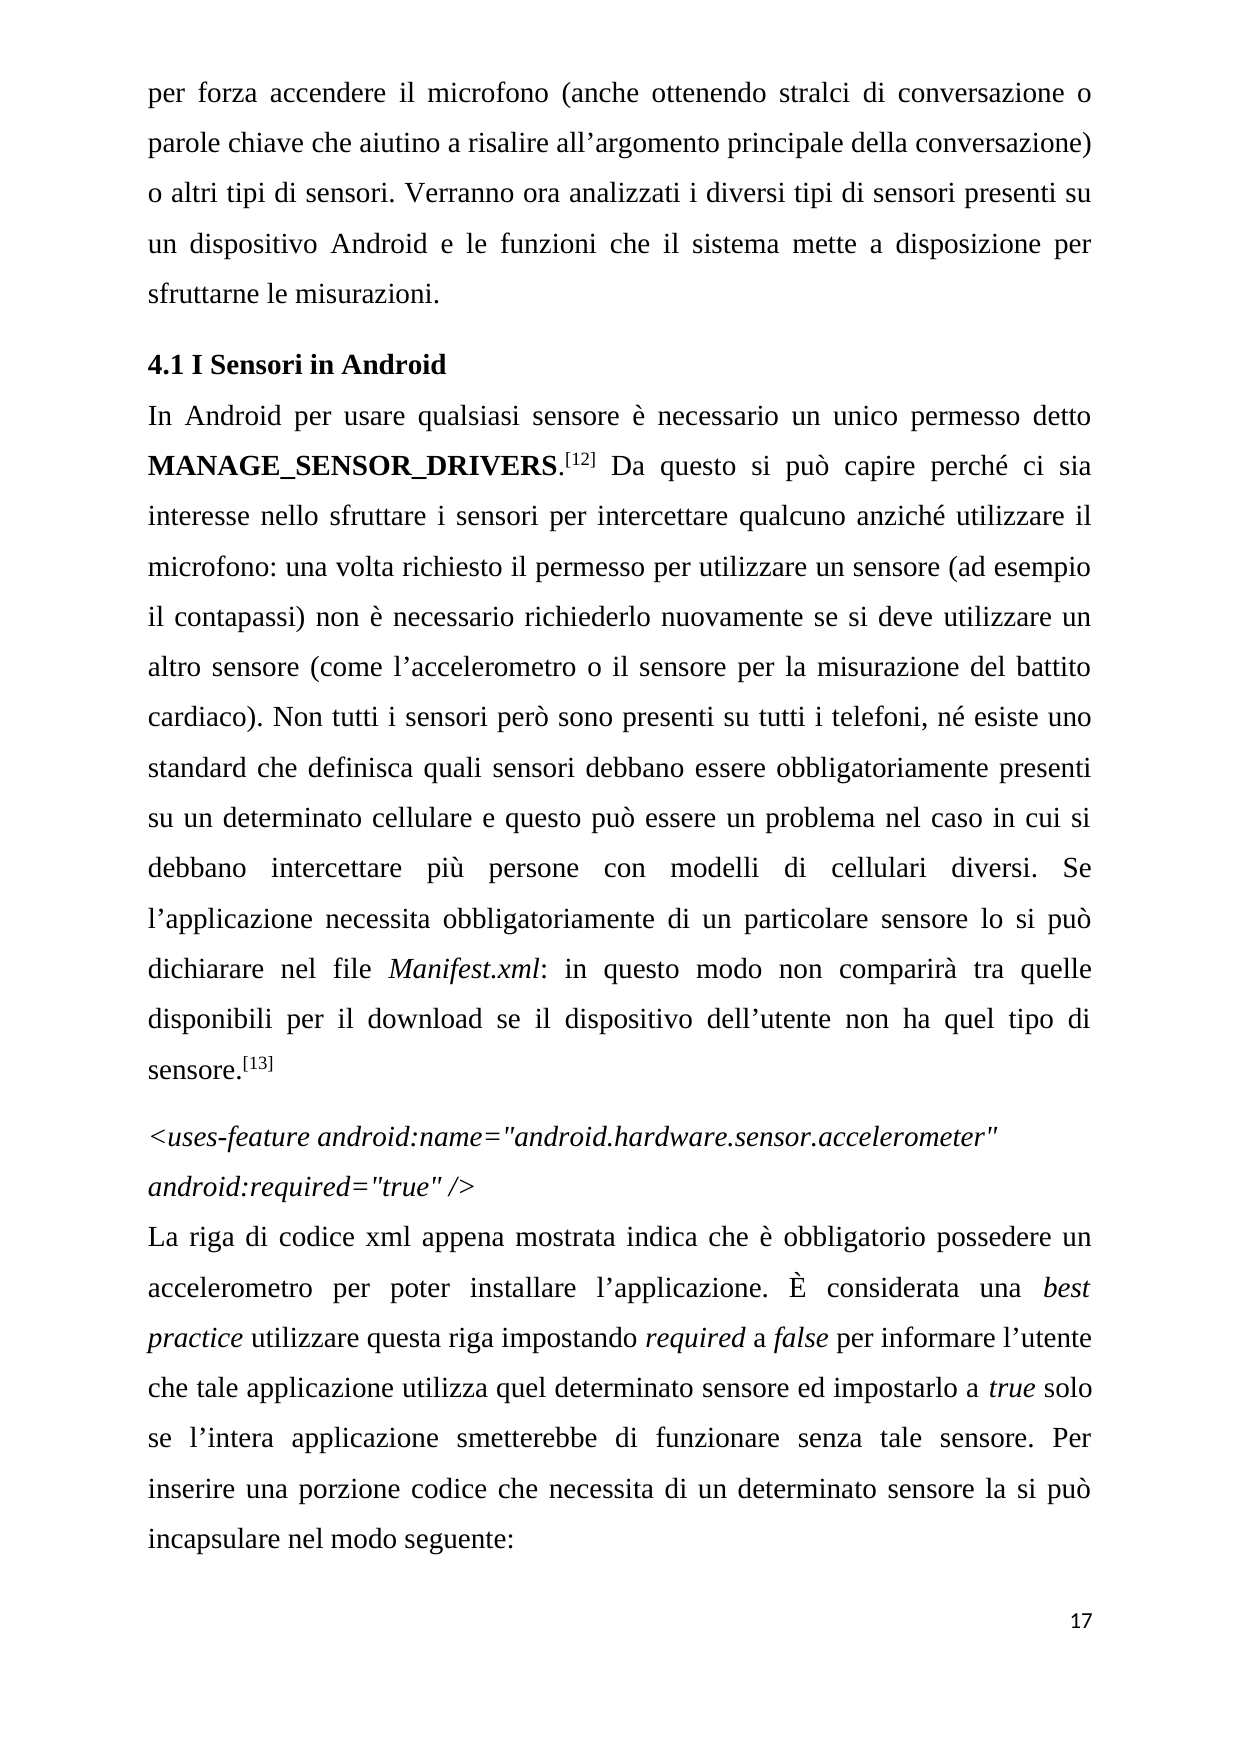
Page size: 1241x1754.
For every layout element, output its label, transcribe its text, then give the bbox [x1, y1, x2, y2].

text per forza accendere il microfono (anche ottenendo stralci di conversazione o parole chiave che aiutino a risalire all’argomento principale della conversazione) o altri tipi di sensori. Verranno ora analizzati i diversi tipi di sensori presenti su un dispositivo Android e le funzioni che il sistema mette a disposizione per sfruttarne le misurazioni. [148, 75, 1092, 310]
subtitle 4.1 I Sensori in Android [148, 347, 1092, 381]
text La riga di codice xml appena mostrata indica che è obbligatorio possedere un accelerometro per poter installare l’applicazione. È considerata una best practice utilizzare questa riga impostando required a false per informare l’utente che tale applicazione utilizza quel determinato sensore ed impostarlo a true solo se l’intera applicazione smetterebbe di funzionare senza tale sensore. Per inserire una porzione codice che necessita di un determinato sensore la si può incapsulare nel modo seguente: [148, 1219, 1092, 1555]
text In Android per usare qualsiasi sensore è necessario un unico permesso detto MANAGE_SENSOR_DRIVERS.[12] Da questo si può capire perché ci sia interesse nello sfruttare i sensori per intercettare qualcuno anziché utilizzare il microfono: una volta richiesto il permesso per utilizzare un sensore (ad esempio il contapassi) non è necessario richiederlo nuovamente se si deve utilizzare un altro sensore (come l’accelerometro o il sensore per la misurazione del battito cardiaco). Non tutti i sensori però sono presenti su tutti i telefoni, né esiste uno standard che definisca quali sensori debbano essere obbligatoriamente presenti su un determinato cellulare e questo può essere un problema nel caso in cui si debbano intercettare più persone con modelli di cellulari diversi. Se l’applicazione necessita obbligatoriamente di un particolare sensore lo si può dichiarare nel file Manifest.xml: in questo modo non comparirà tra quelle disponibili per il download se il dispositivo dell’utente non ha quel tipo di sensore.[13] [148, 398, 1092, 1085]
text <uses-feature android:name="android.hardware.sensor.accelerometer" android:required="true" /> [148, 1119, 1092, 1203]
